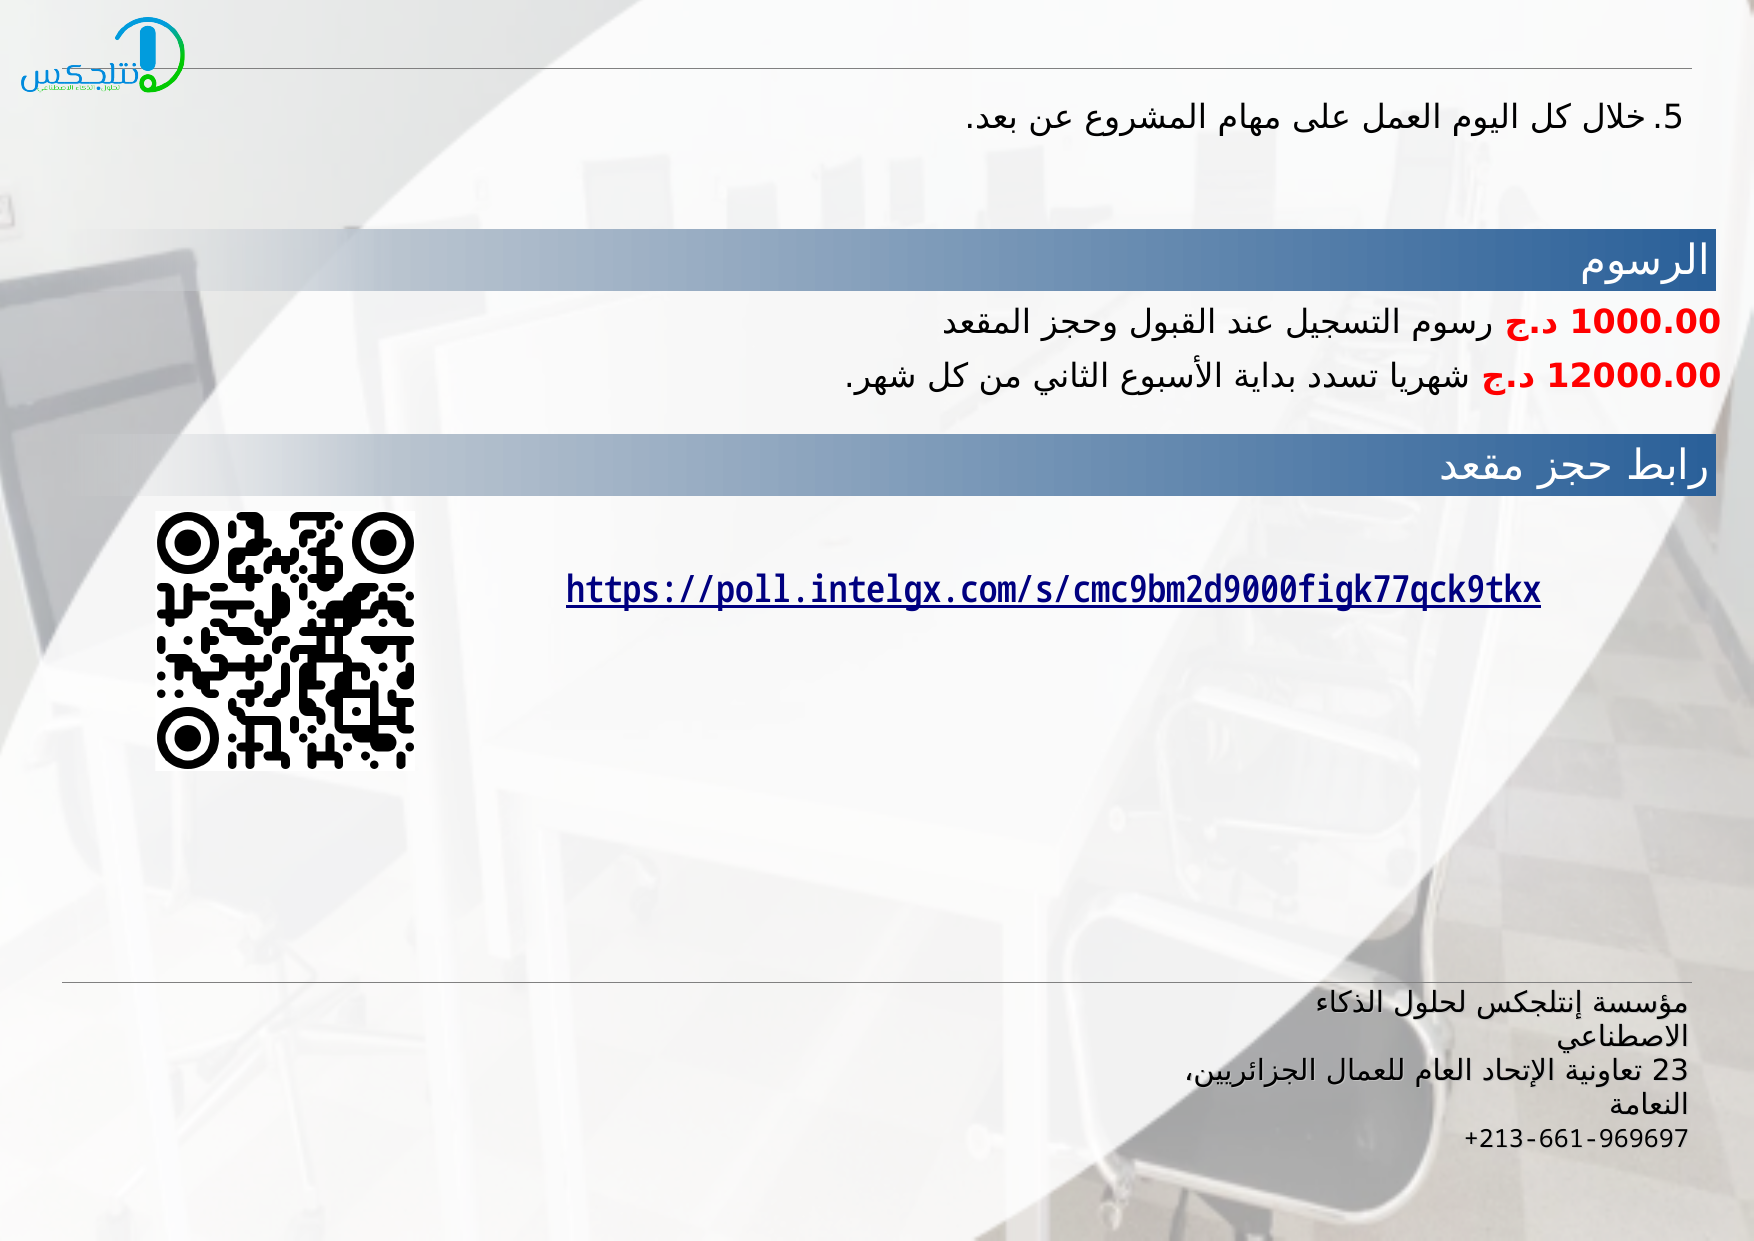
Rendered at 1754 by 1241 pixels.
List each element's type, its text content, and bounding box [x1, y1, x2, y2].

list خلال كل اليوم العمل على مهام المشروع عن بعد. [892, 97, 1684, 136]
subtitle رابط حجز مقعد [346, 434, 1716, 496]
text 12000.00 د.ج شهريا تسدد بداية الأسبوع الثاني من كل شهر. [62, 356, 1721, 395]
text [32, 562, 155, 613]
text 1000.00 د.ج رسوم التسجيل عند القبول وحجز المقعد [62, 303, 1721, 342]
picture [0, 0, 1754, 1241]
subtitle الرسوم [346, 229, 1716, 291]
text https://poll.intelgx.com/s/cmc9bm2d9000figk77qck9tkx [416, 562, 1692, 613]
